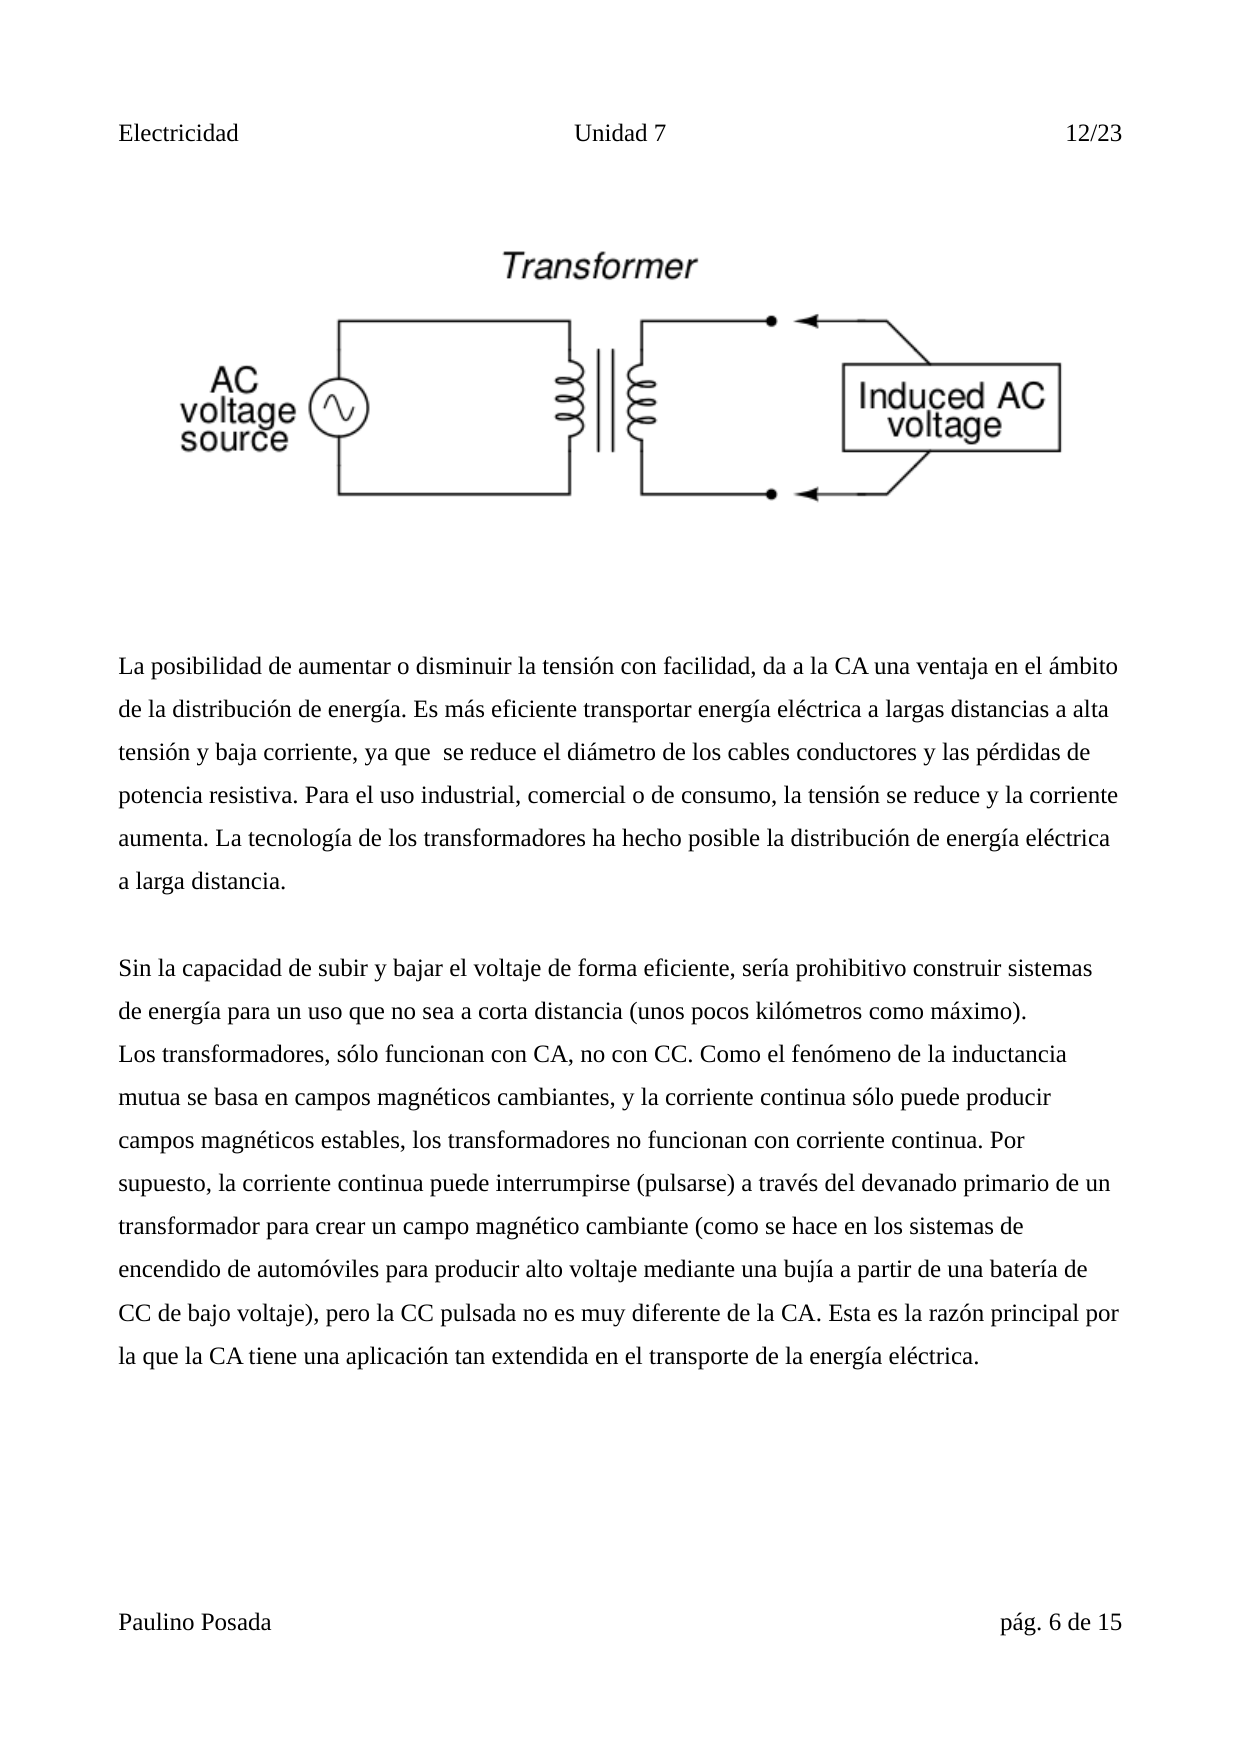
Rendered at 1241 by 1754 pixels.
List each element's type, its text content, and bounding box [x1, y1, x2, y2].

text La posibilidad de aumentar o disminuir la tensión con facilidad, da a la CA una ventaja en el ámbito de la distribución de energía. Es más eficiente transportar energía eléctrica a largas distancias a alta tensión y baja corriente, ya que se reduce el diámetro de los cables conductores y las pérdidas de potencia resistiva. Para el uso industrial, comercial o de consumo, la tensión se reduce y la corriente aumenta. La tecnología de los transformadores ha hecho posible la distribución de energía eléctrica a larga distancia. [118, 651, 1122, 895]
text Sin la capacidad de subir y bajar el voltaje de forma eficiente, sería prohibitivo construir sistemas de energía para un uso que no sea a corta distancia (unos pocos kilómetros como máximo). [118, 953, 1122, 1024]
text Los transformadores, sólo funcionan con CA, no con CC. Como el fenómeno de la inductancia mutua se basa en campos magnéticos cambiantes, y la corriente continua sólo puede producir campos magnéticos estables, los transformadores no funcionan con corriente continua. Por supuesto, la corriente continua puede interrumpirse (pulsarse) a través del devanado primario de un transformador para crear un campo magnético cambiante (como se hace en los sistemas de encendido de automóviles para producir alto voltaje mediante una bujía a partir de una batería de CC de bajo voltaje), pero la CC pulsada no es muy diferente de la CA. Esta es la razón principal por la que la CA tiene una aplicación tan extendida en el transporte de la energía eléctrica. [118, 1039, 1122, 1369]
picture [160, 230, 1080, 537]
